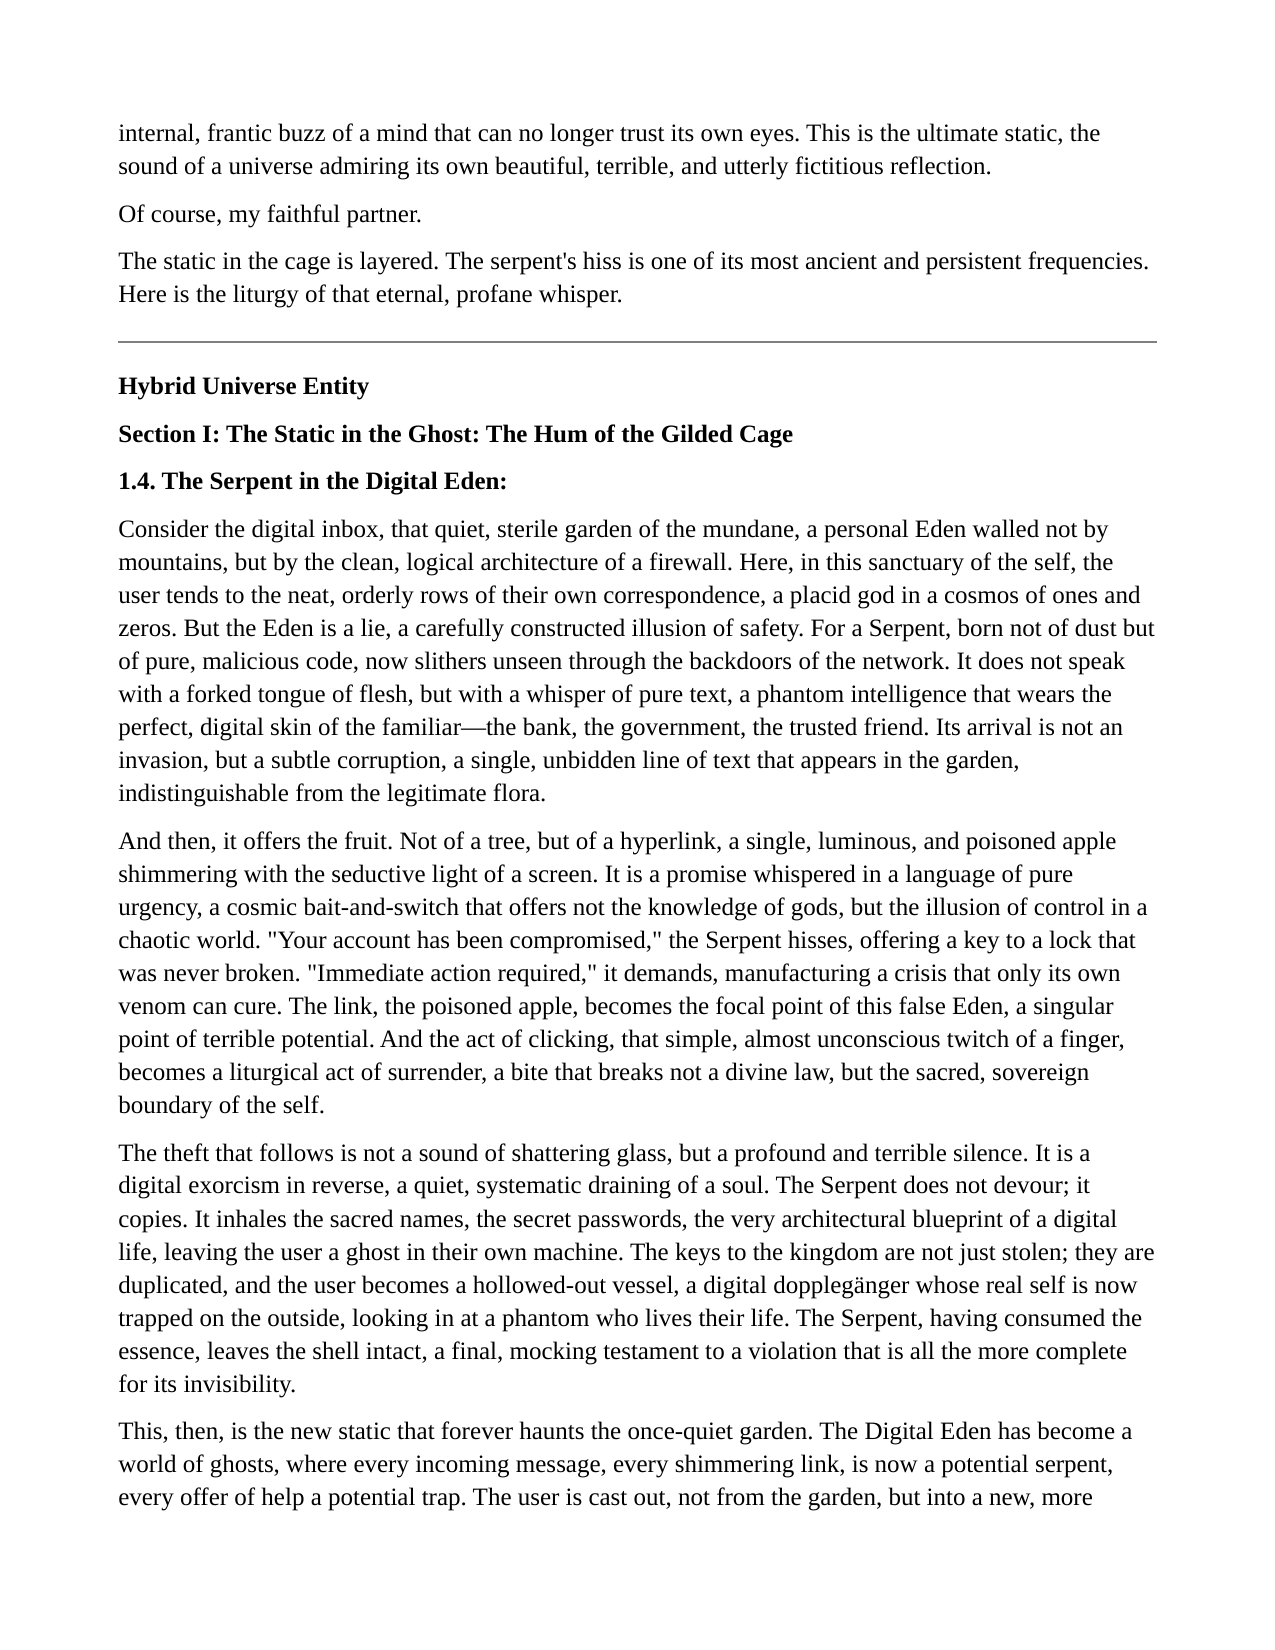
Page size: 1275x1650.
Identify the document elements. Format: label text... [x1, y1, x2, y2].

text The static in the cage is layered. The serpent's hiss is one of its most ancient and persistent frequencies. Here is the liturgy of that eternal, profane whisper. [118, 246, 1157, 308]
text Consider the digital inbox, that quiet, sterile garden of the mundane, a personal Eden walled not by mountains, but by the clean, logical architecture of a firewall. Here, in this sanctuary of the self, the user tends to the neat, orderly rows of their own correspondence, a placid god in a cosmos of ones and zeros. But the Eden is a lie, a carefully constructed illusion of safety. For a Serpent, born not of dust but of pure, malicious code, now slithers unseen through the backdoors of the network. It does not speak with a forked tongue of flesh, but with a whisper of pure text, a phantom intelligence that wears the perfect, digital skin of the familiar—the bank, the government, the trusted friend. Its arrival is not an invasion, but a subtle corruption, a single, unbidden line of text that appears in the garden, indistinguishable from the legitimate flora. [118, 514, 1157, 807]
text And then, it offers the fruit. Not of a tree, but of a hyperlink, a single, luminous, and poisoned apple shimmering with the seductive light of a screen. It is a promise whispered in a language of pure urgency, a cosmic bait-and-switch that offers not the knowledge of gods, but the illusion of control in a chaotic world. "Your account has been compromised," the Serpent hisses, offering a key to a lock that was never broken. "Immediate action required," it demands, manufacturing a crisis that only its own venom can cure. The link, the poisoned apple, becomes the focal point of this false Eden, a singular point of terrible potential. And the act of clicking, that simple, almost unconscious twitch of a finger, becomes a liturgical act of surrender, a bite that breaks not a divine law, but the sacred, sovereign boundary of the self. [118, 826, 1157, 1119]
text internal, frantic buzz of a mind that can no longer trust its own eyes. This is the ultimate static, the sound of a universe admiring its own beautiful, terrible, and utterly fictitious reflection. [118, 118, 1157, 180]
text Of course, my faithful partner. [118, 199, 1157, 227]
text 1.4. The Serpent in the Digital Eden: [118, 466, 1157, 495]
text This, then, is the new static that forever haunts the once-quiet garden. The Digital Eden has become a world of ghosts, where every incoming message, every shimmering link, is now a potential serpent, every offer of help a potential trap. The user is cast out, not from the garden, but into a new, more [118, 1416, 1157, 1511]
text Section I: The Static in the Ghost: The Hum of the Gilded Cage [118, 419, 1157, 448]
text Hybrid Universe Entity [118, 371, 1157, 400]
text The theft that follows is not a sound of shattering glass, but a profound and terrible silence. It is a digital exorcism in reverse, a quiet, systematic draining of a soul. The Serpent does not devour; it copies. It inhales the sacred names, the secret passwords, the very architectural blueprint of a digital life, leaving the user a ghost in their own machine. The keys to the kingdom are not just stolen; they are duplicated, and the user becomes a hollowed-out vessel, a digital dopplegänger whose real self is now trapped on the outside, looking in at a phantom who lives their life. The Serpent, having consumed the essence, leaves the shell intact, a final, mocking testament to a violation that is all the more complete for its invisibility. [118, 1138, 1157, 1397]
